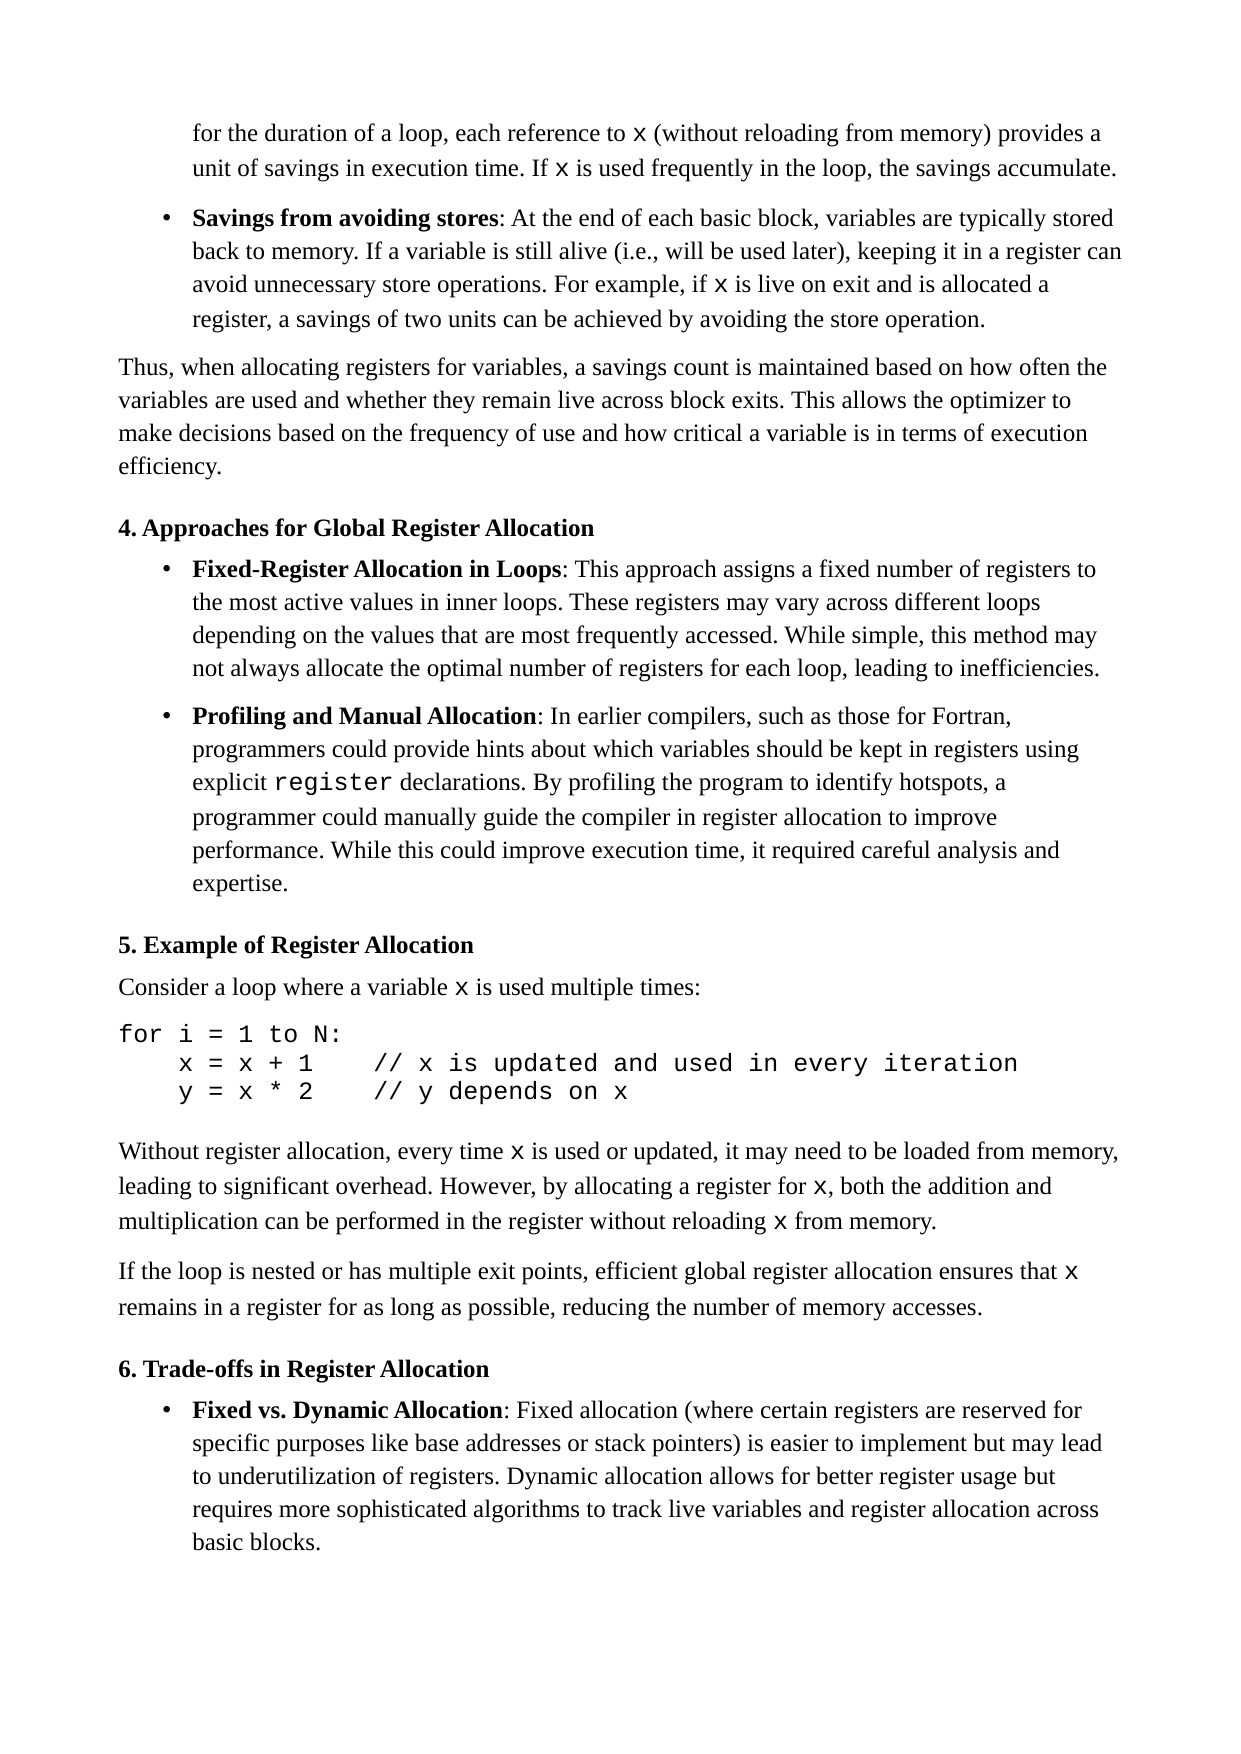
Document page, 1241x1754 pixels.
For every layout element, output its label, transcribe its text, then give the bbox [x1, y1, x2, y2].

text Without register allocation, every time x is used or updated, it may need to be loaded from memory, leading to significant overhead. However, by allocating a register for x, both the addition and multiplication can be performed in the register without reloading x from memory. [118, 1136, 1122, 1237]
list Savings from avoiding stores: At the end of each basic block, variables are typically stored back to memory. If a variable is still alive (i.e., will be used later), keeping it in a register can avoid unnecessary store operations. For example, if x is live on exit and is allocated a register, a savings of two units can be achieved by avoiding the store operation. [162, 203, 1122, 333]
text x = x + 1 // x is updated and used in every iteration [118, 1050, 1122, 1078]
subtitle 4. Approaches for Global Register Allocation [118, 513, 1122, 542]
text y = x * 2 // y depends on x [118, 1078, 1122, 1107]
text Consider a loop where a variable x is used multiple times: [118, 972, 1122, 1003]
subtitle 6. Trade-offs in Register Allocation [118, 1354, 1122, 1382]
list for the duration of a loop, each reference to x (without reloading from memory) provides a unit of savings in execution time. If x is used frequently in the loop, the savings accumulate. [162, 118, 1122, 184]
text Thus, when allocating registers for variables, a savings count is maintained based on how often the variables are used and whether they remain live across block exits. This allows the optimizer to make decisions based on the frequency of use and how critical a variable is in terms of execution efficiency. [118, 352, 1122, 480]
list Profiling and Manual Allocation: In earlier compilers, such as those for Fortran, programmers could provide hints about which variables should be kept in registers using explicit register declarations. By profiling the program to identify hotspots, a programmer could manually guide the compiler in register allocation to improve performance. While this could improve execution time, it required careful analysis and expertise. [162, 701, 1122, 897]
list Fixed-Register Allocation in Loops: This approach assigns a fixed number of registers to the most active values in inner loops. These registers may vary across different loops depending on the values that are most frequently accessed. While simple, this method may not always allocate the optimal number of registers for each loop, leading to inefficiencies. [162, 554, 1122, 682]
list Fixed vs. Dynamic Allocation: Fixed allocation (where certain registers are reserved for specific purposes like base addresses or stack pointers) is easier to implement but may lead to underutilization of registers. Dynamic allocation allows for better register usage but requires more sophisticated algorithms to track live variables and register allocation across basic blocks. [162, 1395, 1122, 1556]
subtitle 5. Example of Register Allocation [118, 931, 1122, 959]
text If the loop is nested or has multiple exit points, efficient global register allocation ensures that x remains in a register for as long as possible, reducing the number of memory accesses. [118, 1256, 1122, 1320]
text for i = 1 to N: [118, 1022, 1122, 1050]
